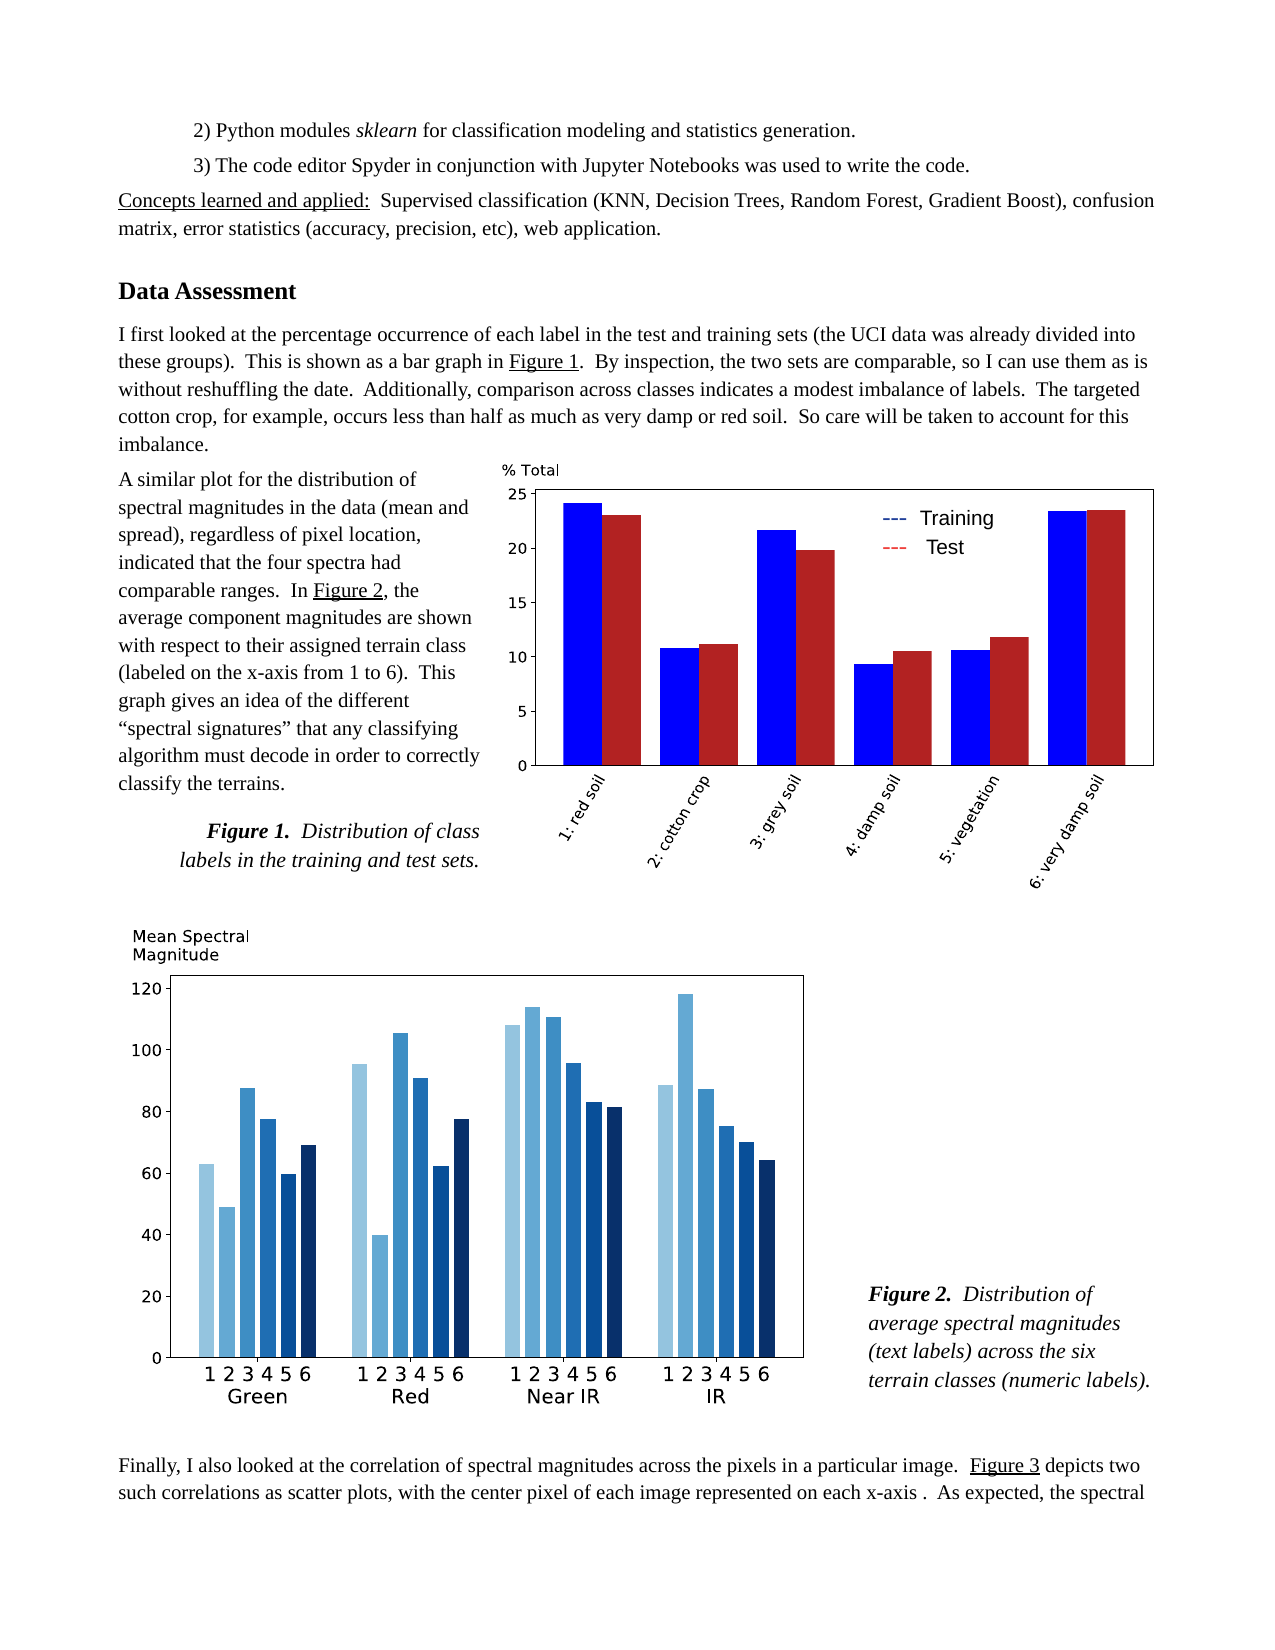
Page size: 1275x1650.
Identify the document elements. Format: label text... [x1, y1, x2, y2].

text Concepts learned and applied: Supervised classification (KNN, Decision Trees, Random Forest, Gradient Boost), confusion matrix, error statistics (accuracy, precision, etc), web application. [118, 188, 1157, 240]
subtitle Data Assessment [118, 276, 1157, 305]
text Figure 1. Distribution of class labels in the training and test sets. [174, 818, 482, 872]
text Figure 2. Distribution of average spectral magnitudes (text labels) across the six terrain classes (numeric labels). [868, 1281, 1157, 1393]
text 3) The code editor Spyder in conjunction with Jupyter Notebooks was used to write the code. [193, 153, 1157, 177]
text A similar plot for the distribution of spectral magnitudes in the data (mean and spread), regardless of pixel location, indicated that the four spectra had comparable ranges. In Figure 2, the average component magnitudes are shown with respect to their assigned terrain class (labeled on the x-axis from 1 to 6). This graph gives an idea of the different “spectral signatures” that any classifying algorithm must decode in order to correctly classify the terrains. [118, 467, 485, 795]
text I first looked at the percentage occurrence of each label in the test and training sets (the UCI data was already divided into these groups). This is shown as a bar graph in Figure 1. By inspection, the two sets are comparable, so I can use them as is without reshuffling the date. Additionally, comparison across classes indicates a modest imbalance of labels. The targeted cotton crop, for example, occurs less than half as much as very damp or red soil. So care will be taken to account for this imbalance. [118, 322, 1157, 456]
text 2) Python modules sklearn for classification modeling and statistics generation. [193, 118, 1157, 142]
text Finally, I also looked at the correlation of spectral magnitudes across the pixels in a particular image. Figure 3 depicts two such correlations as scatter plots, with the center pixel of each image represented on each x-axis . As expected, the spectral [118, 1453, 1157, 1504]
